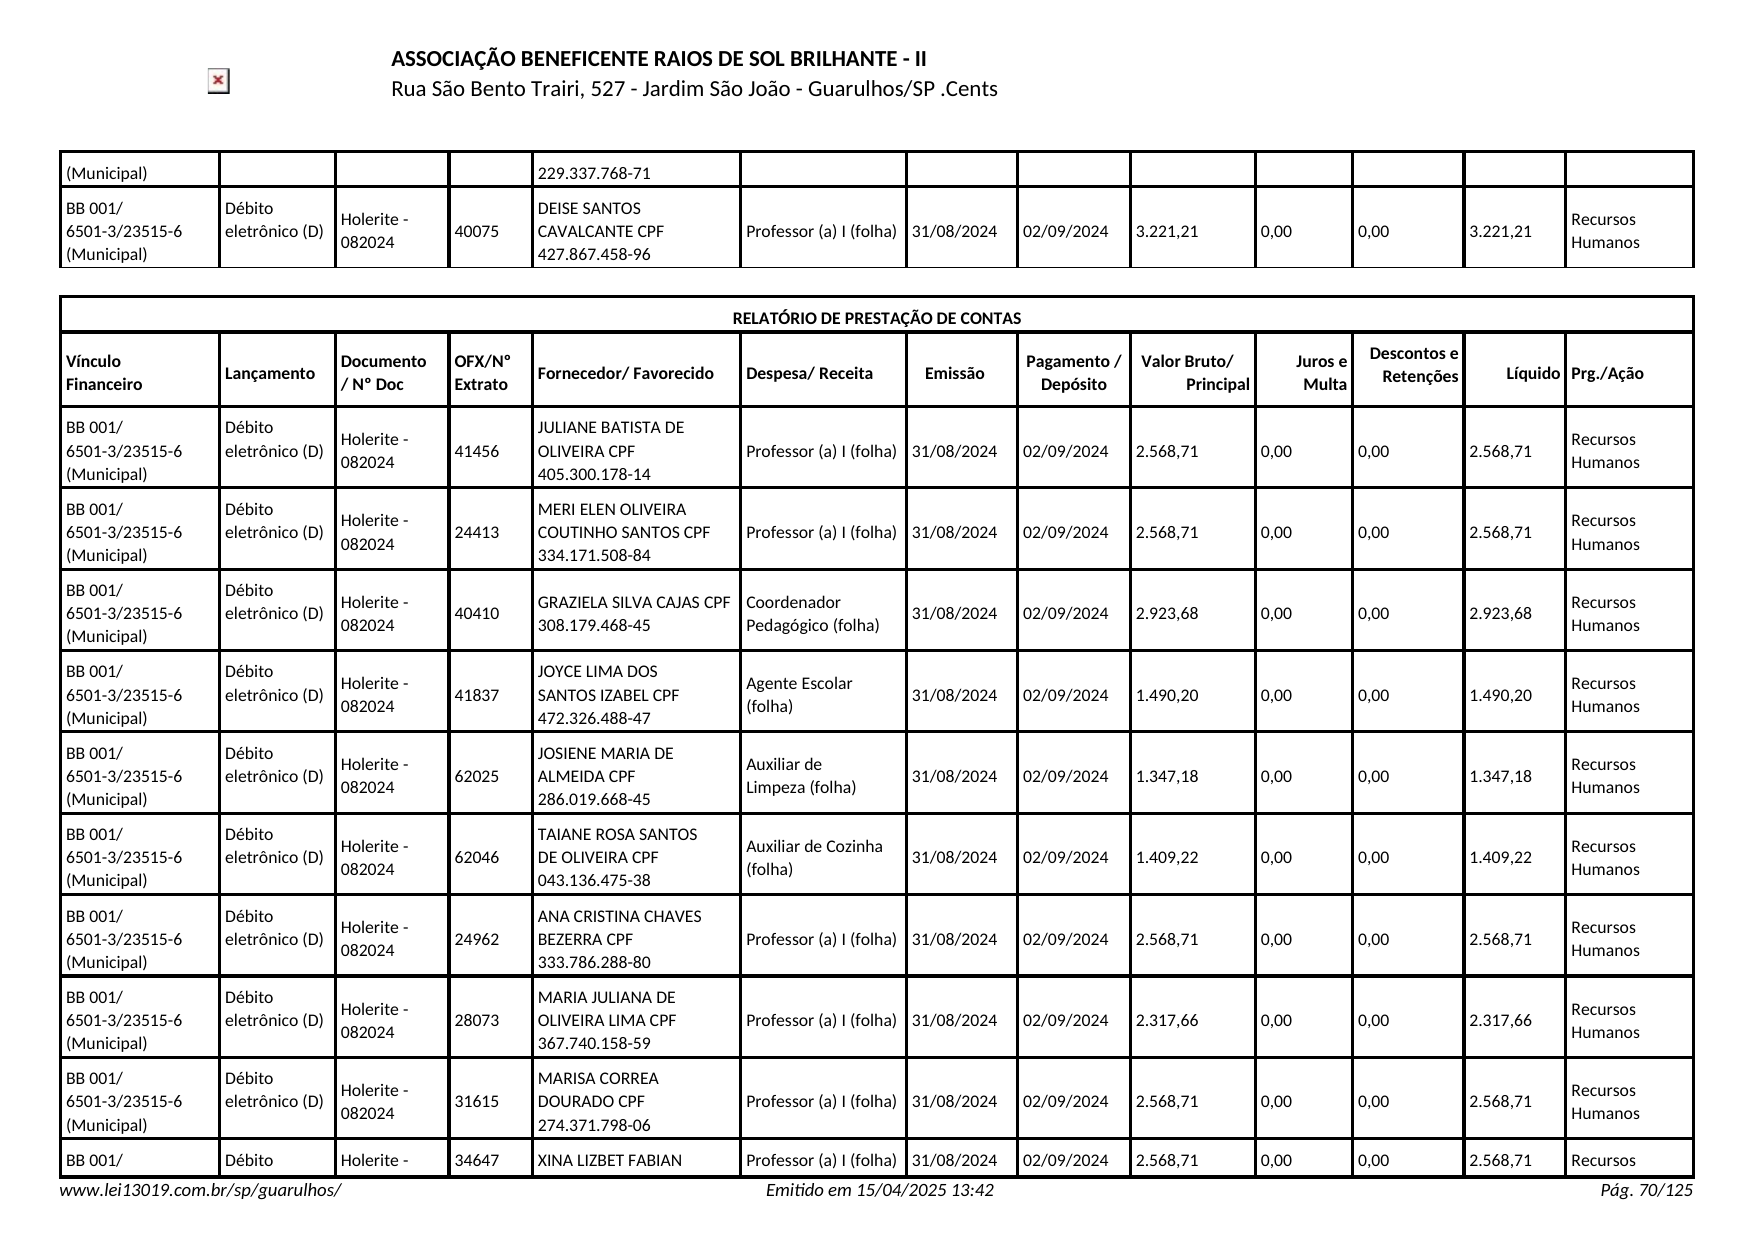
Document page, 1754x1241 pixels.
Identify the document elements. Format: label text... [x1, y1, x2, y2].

table_cell Débito eletrônico (D) [221, 896, 334, 974]
table_cell Débito eletrônico (D) [221, 489, 334, 567]
table_cell 0,00 [1257, 1059, 1351, 1137]
table_cell BB 001/ 6501-3/23515-6 (Municipal) [62, 815, 218, 893]
table_cell 31/08/2024 [908, 188, 1016, 266]
table_cell 2.568,71 [1132, 896, 1254, 974]
table_cell 1.409,22 [1132, 815, 1254, 893]
table_cell Coordenador Pedagógico (folha) [742, 571, 905, 649]
table_cell Pagamento / Depósito [1019, 334, 1129, 405]
table_cell 2.568,71 [1132, 408, 1254, 486]
table_cell Débito eletrônico (D) [221, 571, 334, 649]
table_cell Professor (a) I (folha) [742, 188, 905, 266]
table_cell 31/08/2024 [908, 978, 1016, 1056]
table_cell [451, 153, 531, 185]
table_cell 1.490,20 [1466, 652, 1564, 730]
table_cell Documento / Nº Doc [337, 334, 447, 405]
table_cell Professor (a) I (folha) [742, 896, 905, 974]
table_cell Holerite - 082024 [337, 489, 447, 567]
table_cell 2.568,71 [1466, 408, 1564, 486]
table_cell Recursos Humanos [1567, 1059, 1692, 1137]
table_cell Recursos Humanos [1567, 571, 1692, 649]
table_cell 0,00 [1354, 489, 1462, 567]
table_cell 229.337.768-71 [534, 153, 739, 185]
table_cell 0,00 [1354, 188, 1462, 266]
table_cell 2.568,71 [1132, 489, 1254, 567]
table_cell Recursos Humanos [1567, 733, 1692, 812]
table_cell 0,00 [1354, 815, 1462, 893]
table_cell 41837 [451, 652, 531, 730]
table_cell Débito eletrônico (D) [221, 733, 334, 812]
table_cell Lançamento [221, 334, 334, 405]
table_cell [1132, 153, 1254, 185]
table_cell JOSIENE MARIA DE ALMEIDA CPF 286.019.668-45 [534, 733, 739, 812]
table_cell Auxiliar de Cozinha (folha) [742, 815, 905, 893]
table_cell Professor (a) I (folha) [742, 1140, 905, 1175]
table_cell Holerite - 082024 [337, 188, 447, 266]
table_cell [1257, 153, 1351, 185]
table_cell BB 001/ [62, 1140, 218, 1175]
table_cell 02/09/2024 [1019, 188, 1129, 266]
table_cell 0,00 [1354, 733, 1462, 812]
table_cell 2.317,66 [1132, 978, 1254, 1056]
table_cell Descontos e Retenções [1354, 334, 1462, 405]
table_cell TAIANE ROSA SANTOS DE OLIVEIRA CPF 043.136.475-38 [534, 815, 739, 893]
table_cell MARIA JULIANA DE OLIVEIRA LIMA CPF 367.740.158-59 [534, 978, 739, 1056]
table_cell 0,00 [1257, 733, 1351, 812]
table_cell 28073 [451, 978, 531, 1056]
table_cell 0,00 [1257, 489, 1351, 567]
table_cell 0,00 [1354, 1140, 1462, 1175]
table_cell Débito eletrônico (D) [221, 652, 334, 730]
table_cell Despesa/ Receita [742, 334, 905, 405]
table_cell MARISA CORREA DOURADO CPF 274.371.798-06 [534, 1059, 739, 1137]
table_cell Recursos Humanos [1567, 815, 1692, 893]
table_cell 2.568,71 [1466, 1140, 1564, 1175]
table_cell 1.347,18 [1466, 733, 1564, 812]
table_cell 24413 [451, 489, 531, 567]
table_cell Holerite - 082024 [337, 815, 447, 893]
table_cell MERI ELEN OLIVEIRA COUTINHO SANTOS CPF 334.171.508-84 [534, 489, 739, 567]
table_cell Recursos Humanos [1567, 652, 1692, 730]
table_cell 0,00 [1354, 978, 1462, 1056]
table_cell 31/08/2024 [908, 652, 1016, 730]
table_cell 40075 [451, 188, 531, 266]
table_cell 31/08/2024 [908, 815, 1016, 893]
table_cell 2.568,71 [1466, 1059, 1564, 1137]
table_cell Recursos [1567, 1140, 1692, 1175]
table_cell 0,00 [1257, 652, 1351, 730]
table_cell Débito [221, 1140, 334, 1175]
table_cell 02/09/2024 [1019, 489, 1129, 567]
table_cell 31/08/2024 [908, 733, 1016, 812]
table_cell Fornecedor/ Favorecido [534, 334, 739, 405]
table_cell 31/08/2024 [908, 896, 1016, 974]
table_cell Juros e Multa [1257, 334, 1351, 405]
table_cell BB 001/ 6501-3/23515-6 (Municipal) [62, 978, 218, 1056]
table_cell Holerite - 082024 [337, 896, 447, 974]
table_cell 34647 [451, 1140, 531, 1175]
table_cell Débito eletrônico (D) [221, 408, 334, 486]
table_cell Valor Bruto/ Principal [1132, 334, 1254, 405]
table_cell BB 001/ 6501-3/23515-6 (Municipal) [62, 733, 218, 812]
table_cell 0,00 [1257, 408, 1351, 486]
table_cell OFX/Nº Extrato [451, 334, 531, 405]
table_cell 1.490,20 [1132, 652, 1254, 730]
table_cell Auxiliar de Limpeza (folha) [742, 733, 905, 812]
table_cell 62025 [451, 733, 531, 812]
table_cell Holerite - 082024 [337, 652, 447, 730]
table_cell Professor (a) I (folha) [742, 978, 905, 1056]
table_cell 41456 [451, 408, 531, 486]
table_cell 31/08/2024 [908, 1059, 1016, 1137]
table_cell 31/08/2024 [908, 571, 1016, 649]
table_cell 0,00 [1354, 571, 1462, 649]
table_cell Débito eletrônico (D) [221, 815, 334, 893]
table_cell BB 001/ 6501-3/23515-6 (Municipal) [62, 896, 218, 974]
table_cell Recursos Humanos [1567, 489, 1692, 567]
table_cell BB 001/ 6501-3/23515-6 (Municipal) [62, 1059, 218, 1137]
table_cell DEISE SANTOS CAVALCANTE CPF 427.867.458-96 [534, 188, 739, 266]
table_cell 0,00 [1257, 978, 1351, 1056]
table_cell [1354, 153, 1462, 185]
table_cell Holerite - 082024 [337, 978, 447, 1056]
table_cell 02/09/2024 [1019, 571, 1129, 649]
table_cell 2.568,71 [1466, 896, 1564, 974]
table_cell [1567, 153, 1692, 185]
table_cell 02/09/2024 [1019, 978, 1129, 1056]
table_cell GRAZIELA SILVA CAJAS CPF 308.179.468-45 [534, 571, 739, 649]
table_cell Prg./Ação [1567, 334, 1692, 405]
table_cell Recursos Humanos [1567, 188, 1692, 266]
table_cell Professor (a) I (folha) [742, 1059, 905, 1137]
table_cell 02/09/2024 [1019, 896, 1129, 974]
table_cell 02/09/2024 [1019, 815, 1129, 893]
table_cell 0,00 [1354, 1059, 1462, 1137]
table_cell BB 001/ 6501-3/23515-6 (Municipal) [62, 571, 218, 649]
table_cell Recursos Humanos [1567, 978, 1692, 1056]
table_cell 02/09/2024 [1019, 408, 1129, 486]
table_cell Débito eletrônico (D) [221, 978, 334, 1056]
table_cell BB 001/ 6501-3/23515-6 (Municipal) [62, 188, 218, 266]
table_cell Débito eletrônico (D) [221, 1059, 334, 1137]
table_cell 31/08/2024 [908, 408, 1016, 486]
table_cell 1.409,22 [1466, 815, 1564, 893]
table_cell BB 001/ 6501-3/23515-6 (Municipal) [62, 408, 218, 486]
table_cell JOYCE LIMA DOS SANTOS IZABEL CPF 472.326.488-47 [534, 652, 739, 730]
table_cell Líquido [1466, 334, 1564, 405]
table_cell Vínculo Financeiro [62, 334, 218, 405]
table_cell Holerite - 082024 [337, 733, 447, 812]
table_cell XINA LIZBET FABIAN [534, 1140, 739, 1175]
table_cell Holerite - 082024 [337, 408, 447, 486]
table_cell 2.568,71 [1132, 1059, 1254, 1137]
table_cell 0,00 [1257, 896, 1351, 974]
table_cell 02/09/2024 [1019, 733, 1129, 812]
table_cell Emissão [908, 334, 1016, 405]
table_cell Débito eletrônico (D) [221, 188, 334, 266]
table_cell 31615 [451, 1059, 531, 1137]
table_cell 02/09/2024 [1019, 652, 1129, 730]
table_cell 0,00 [1354, 896, 1462, 974]
table_cell BB 001/ 6501-3/23515-6 (Municipal) [62, 489, 218, 567]
table_cell 2.568,71 [1132, 1140, 1254, 1175]
table_cell [1466, 153, 1564, 185]
table_cell Agente Escolar (folha) [742, 652, 905, 730]
table_cell 0,00 [1354, 652, 1462, 730]
table_cell 40410 [451, 571, 531, 649]
table_cell [908, 153, 1016, 185]
table_cell 0,00 [1257, 815, 1351, 893]
table_cell Recursos Humanos [1567, 408, 1692, 486]
table_cell Recursos Humanos [1567, 896, 1692, 974]
table_cell (Municipal) [62, 153, 218, 185]
table_cell [221, 153, 334, 185]
table_cell 1.347,18 [1132, 733, 1254, 812]
table_cell 02/09/2024 [1019, 1059, 1129, 1137]
table_cell [337, 153, 447, 185]
table_cell 0,00 [1257, 1140, 1351, 1175]
table_cell 31/08/2024 [908, 489, 1016, 567]
table_cell 02/09/2024 [1019, 1140, 1129, 1175]
table_cell 3.221,21 [1466, 188, 1564, 266]
table_cell Holerite [337, 1140, 447, 1175]
table_cell 0,00 [1257, 571, 1351, 649]
table_cell 24962 [451, 896, 531, 974]
table_cell 0,00 [1354, 408, 1462, 486]
table_cell Holerite - 082024 [337, 1059, 447, 1137]
table_cell 2.923,68 [1466, 571, 1564, 649]
table_cell [1019, 153, 1129, 185]
table_header RELATÓRIO DE PRESTAÇÃO DE CONTAS [62, 298, 1692, 330]
table_cell 0,00 [1257, 188, 1351, 266]
table_cell ANA CRISTINA CHAVES BEZERRA CPF 333.786.288-80 [534, 896, 739, 974]
table_cell 62046 [451, 815, 531, 893]
table_cell 3.221,21 [1132, 188, 1254, 266]
table_cell 2.317,66 [1466, 978, 1564, 1056]
table_cell 31/08/2024 [908, 1140, 1016, 1175]
table_cell [742, 153, 905, 185]
table_cell JULIANE BATISTA DE OLIVEIRA CPF 405.300.178-14 [534, 408, 739, 486]
table_cell Holerite - 082024 [337, 571, 447, 649]
table_cell BB 001/ 6501-3/23515-6 (Municipal) [62, 652, 218, 730]
table_cell 2.923,68 [1132, 571, 1254, 649]
table_cell Professor (a) I (folha) [742, 489, 905, 567]
table_cell 2.568,71 [1466, 489, 1564, 567]
table_cell Professor (a) I (folha) [742, 408, 905, 486]
